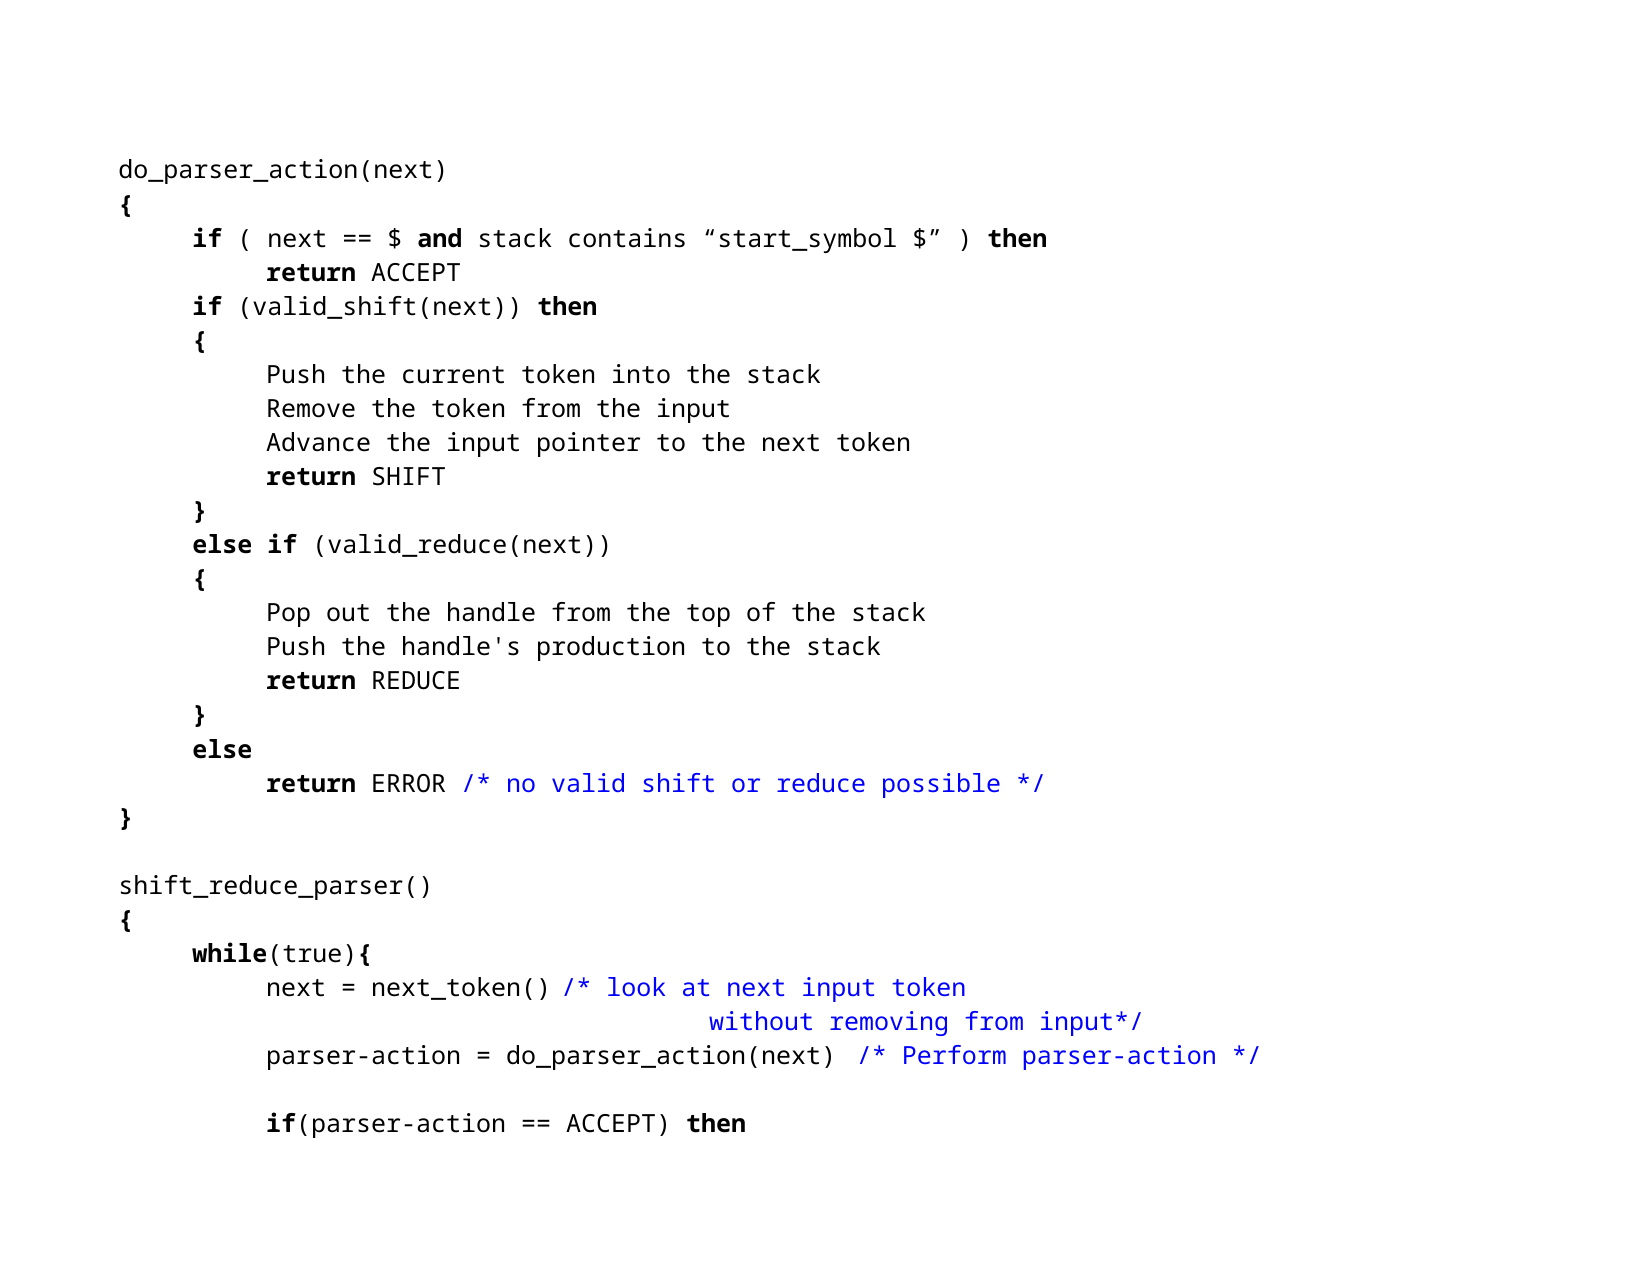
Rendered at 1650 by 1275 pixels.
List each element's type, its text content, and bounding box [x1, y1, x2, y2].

text without removing from input*/ [118, 1004, 1532, 1038]
text parser-action = do_parser_action(next) /* Perform parser-action */ [118, 1038, 1532, 1072]
text Push the current token into the stack [118, 357, 1532, 391]
text return SHIFT [118, 459, 1532, 493]
text if (valid_shift(next)) then [118, 288, 1532, 322]
text Push the handle's production to the stack [118, 629, 1532, 663]
text if(parser-action == ACCEPT) then [118, 1106, 1532, 1140]
text { [118, 322, 1532, 357]
text { [118, 561, 1532, 595]
text { [118, 186, 1532, 220]
text next = next_token() /* look at next input token [118, 970, 1532, 1004]
text return ACCEPT [118, 254, 1532, 288]
text return ERROR /* no valid shift or reduce possible */ [118, 765, 1532, 799]
text while(true){ [118, 936, 1532, 970]
text } [118, 697, 1532, 731]
text shift_reduce_parser() [118, 867, 1532, 902]
text { [118, 902, 1532, 936]
text } [118, 799, 1532, 833]
text else if (valid_reduce(next)) [118, 527, 1532, 561]
text else [118, 731, 1532, 765]
text if ( next == $ and stack contains “start_symbol $” ) then [118, 220, 1532, 254]
text Advance the input pointer to the next token [118, 425, 1532, 459]
text do_parser_action(next) [118, 152, 1532, 186]
text Pop out the handle from the top of the stack [118, 595, 1532, 629]
text Remove the token from the input [118, 391, 1532, 425]
text return REDUCE [118, 663, 1532, 697]
text } [118, 493, 1532, 527]
